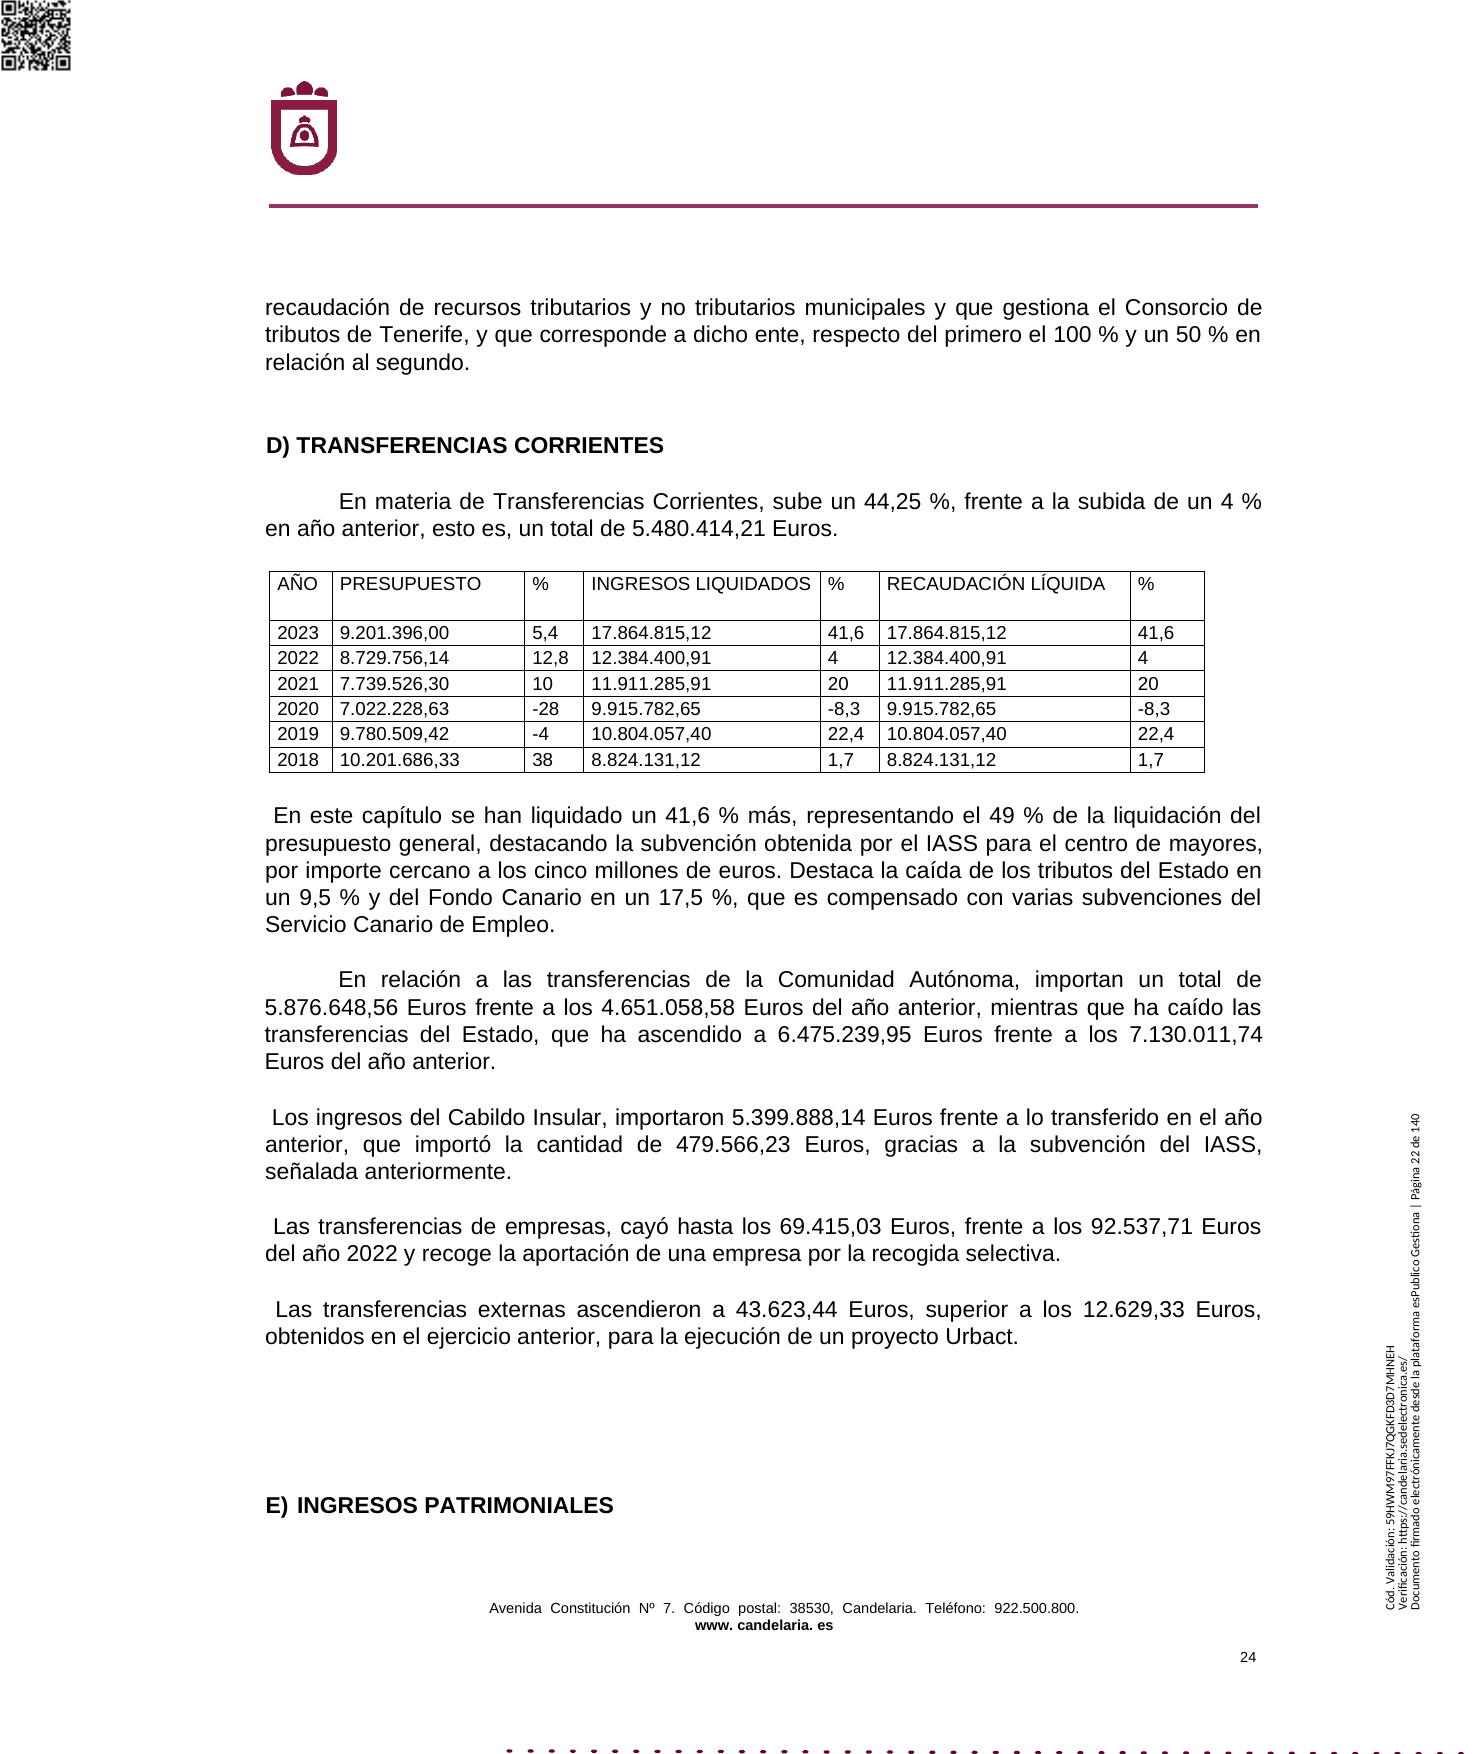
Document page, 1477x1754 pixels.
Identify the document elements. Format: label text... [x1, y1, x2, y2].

table_header RECAUDACIÓN LÍQUIDA [880, 572, 1130, 619]
table_cell 9.915.782,65 [880, 697, 1130, 721]
table_cell 7.022.228,63 [333, 697, 524, 721]
table_cell 9.201.396,00 [333, 621, 524, 645]
table_cell 12.384.400,91 [880, 646, 1130, 670]
text Los ingresos del Cabildo Insular, importaron 5.399.888,14 Euros frente a lo transferido en el año anterior, que importó la cantidad de 479.566,23 Euros, gracias a la subvención del IASS, señalada anteriormente. [264, 1103, 1263, 1184]
text En este capítulo se han liquidado un 41,6 % más, representando el 49 % de la liquidación del presupuesto general, destacando la subvención obtenida por el IASS para el centro de mayores, por importe cercano a los cinco millones de euros. Destaca la caída de los tributos del Estado en un 9,5 % y del Fondo Canario en un 17,5 %, que es compensado con varias subvenciones del Servicio Canario de Empleo. [264, 800, 1263, 937]
table_cell 5,4 [525, 621, 583, 645]
table_cell 17.864.815,12 [880, 621, 1130, 645]
table_cell 41,6 [1131, 621, 1204, 645]
text recaudación de recursos tributarios y no tributarios municipales y que gestiona el Consorcio de tributos de Tenerife, y que corresponde a dicho ente, respecto del primero el 100 % y un 50 % en relación al segundo. [264, 294, 1263, 375]
table_cell 9.915.782,65 [584, 697, 820, 721]
table_cell 2023 [270, 621, 332, 645]
table_cell 2019 [270, 722, 332, 747]
table_cell 8.729.756,14 [333, 646, 524, 670]
table_cell 9.780.509,42 [333, 722, 524, 747]
table_cell 10.201.686,33 [333, 748, 524, 772]
table_cell 8.824.131,12 [880, 748, 1130, 772]
table_cell 1,7 [821, 748, 879, 772]
table_header INGRESOS LIQUIDADOS [584, 572, 820, 619]
table_cell 1,7 [1131, 748, 1204, 772]
table_cell 20 [821, 671, 879, 696]
text D) TRANSFERENCIAS CORRIENTES [265, 432, 1263, 459]
table_cell 2020 [270, 697, 332, 721]
table_header % [1131, 572, 1204, 619]
table_cell 12.384.400,91 [584, 646, 820, 670]
table_cell 10 [525, 671, 583, 696]
table_cell 2022 [270, 646, 332, 670]
table_header % [525, 572, 583, 619]
table_cell 22,4 [1131, 722, 1204, 747]
table_cell 12,8 [525, 646, 583, 670]
table_cell 11.911.285,91 [880, 671, 1130, 696]
text Las transferencias externas ascendieron a 43.623,44 Euros, superior a los 12.629,33 Euros, obtenidos en el ejercicio anterior, para la ejecución de un proyecto Urbact. [264, 1296, 1263, 1349]
table_cell 8.824.131,12 [584, 748, 820, 772]
table_cell 2021 [270, 671, 332, 696]
table_cell 22,4 [821, 722, 879, 747]
table_cell 41,6 [821, 621, 879, 645]
table_cell 11.911.285,91 [584, 671, 820, 696]
table_cell 4 [1131, 646, 1204, 670]
text En materia de Transferencias Corrientes, sube un 44,25 %, frente a la subida de un 4 % en año anterior, esto es, un total de 5.480.414,21 Euros. [264, 488, 1263, 542]
list INGRESOS PATRIMONIALES [265, 1492, 1263, 1518]
table_cell -8,3 [1131, 697, 1204, 721]
table_cell 4 [821, 646, 879, 670]
table_header PRESUPUESTO [333, 572, 524, 619]
table_header % [821, 572, 879, 619]
table_cell 7.739.526,30 [333, 671, 524, 696]
table_header AÑO [270, 572, 332, 619]
table_cell 2018 [270, 748, 332, 772]
table_cell 10.804.057,40 [880, 722, 1130, 747]
table_cell 38 [525, 748, 583, 772]
table_cell 10.804.057,40 [584, 722, 820, 747]
table_cell -28 [525, 697, 583, 721]
table_cell 20 [1131, 671, 1204, 696]
text En relación a las transferencias de la Comunidad Autónoma, importan un total de 5.876.648,56 Euros frente a los 4.651.058,58 Euros del año anterior, mientras que ha caído las transferencias del Estado, que ha ascendido a 6.475.239,95 Euros frente a los 7.130.011,74 Euros del año anterior. [264, 966, 1263, 1074]
table_cell -8,3 [821, 697, 879, 721]
table_cell 17.864.815,12 [584, 621, 820, 645]
table_cell -4 [525, 722, 583, 747]
text Las transferencias de empresas, cayó hasta los 69.415,03 Euros, frente a los 92.537,71 Euros del año 2022 y recoge la aportación de una empresa por la recogida selectiva. [264, 1213, 1263, 1267]
